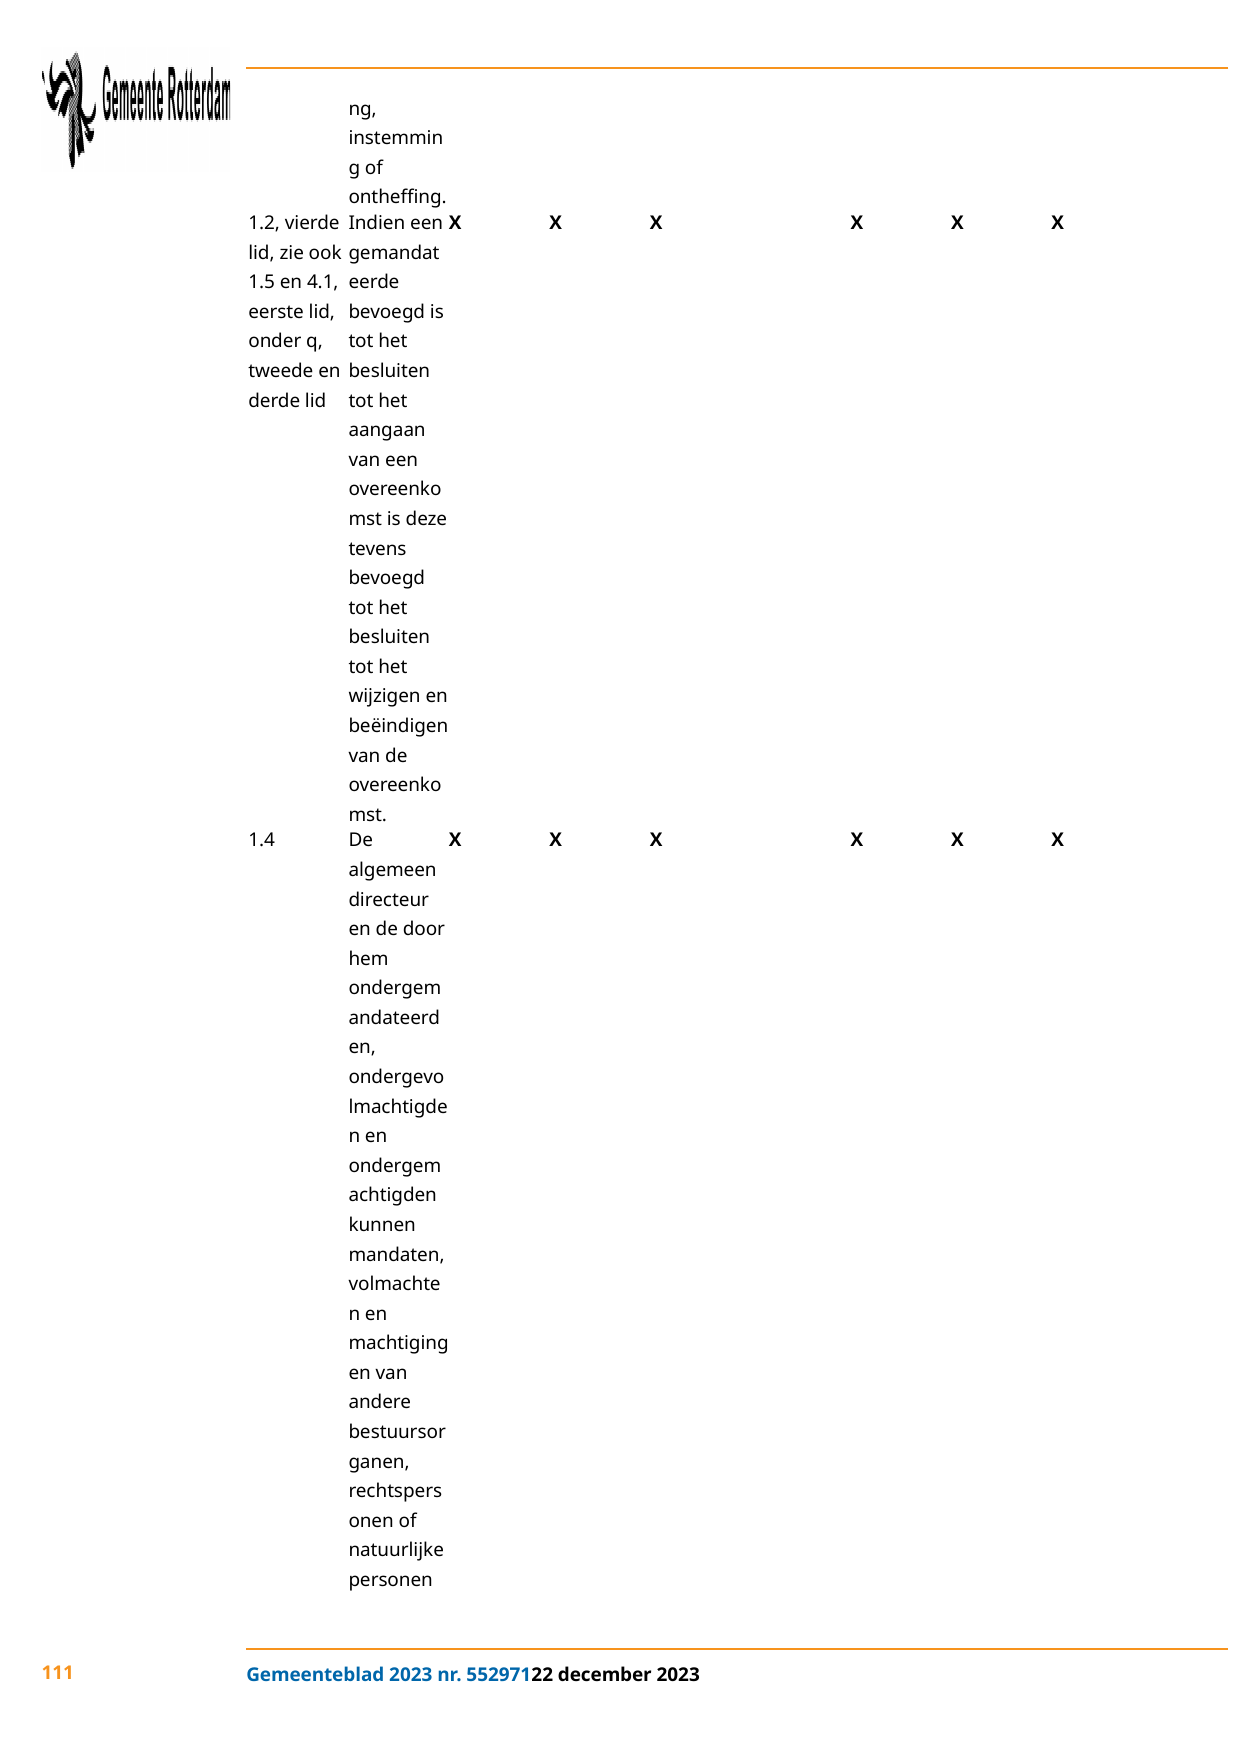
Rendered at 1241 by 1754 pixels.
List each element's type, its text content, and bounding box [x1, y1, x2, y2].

table_cell X [549, 827, 649, 1592]
table_cell 1.4 [248, 827, 348, 1592]
table_cell [750, 827, 850, 1592]
table_cell X [951, 827, 1051, 1592]
table_cell X [1051, 209, 1152, 827]
table_cell [449, 95, 549, 209]
table_cell Indien een gemandateerde bevoegd is tot het besluiten tot het aangaan van een overeenkomst is deze tevens bevoegd tot het besluiten tot het wijzigen en beëindigen van de overeenkomst. [348, 209, 449, 827]
table_cell X [650, 209, 750, 827]
table_cell [850, 95, 951, 209]
table_cell X [850, 209, 951, 827]
table_cell X [650, 827, 750, 1592]
table_cell [650, 95, 750, 209]
table_cell [248, 95, 348, 209]
table_cell De algemeen directeur en de door hem ondergemandateerden, ondergevolmachtigden en ondergemachtigden kunnen mandaten, volmachten en machtigingen van andere bestuursorganen, rechtspersonen of natuurlijke personen [348, 827, 449, 1592]
table_cell X [449, 209, 549, 827]
table_cell X [449, 827, 549, 1592]
table_cell X [549, 209, 649, 827]
table_cell [750, 95, 850, 209]
picture [41, 47, 231, 172]
table_cell X [1051, 827, 1152, 1592]
table_cell [750, 209, 850, 827]
table_cell [549, 95, 649, 209]
table_cell X [850, 827, 951, 1592]
table_cell [951, 95, 1051, 209]
table_cell [1051, 95, 1152, 209]
table_cell X [951, 209, 1051, 827]
table_cell 1.2, vierde lid, zie ook 1.5 en 4.1, eerste lid, onder q, tweede en derde lid [248, 209, 348, 827]
table_cell ng, instemming of ontheffing. [348, 95, 449, 209]
